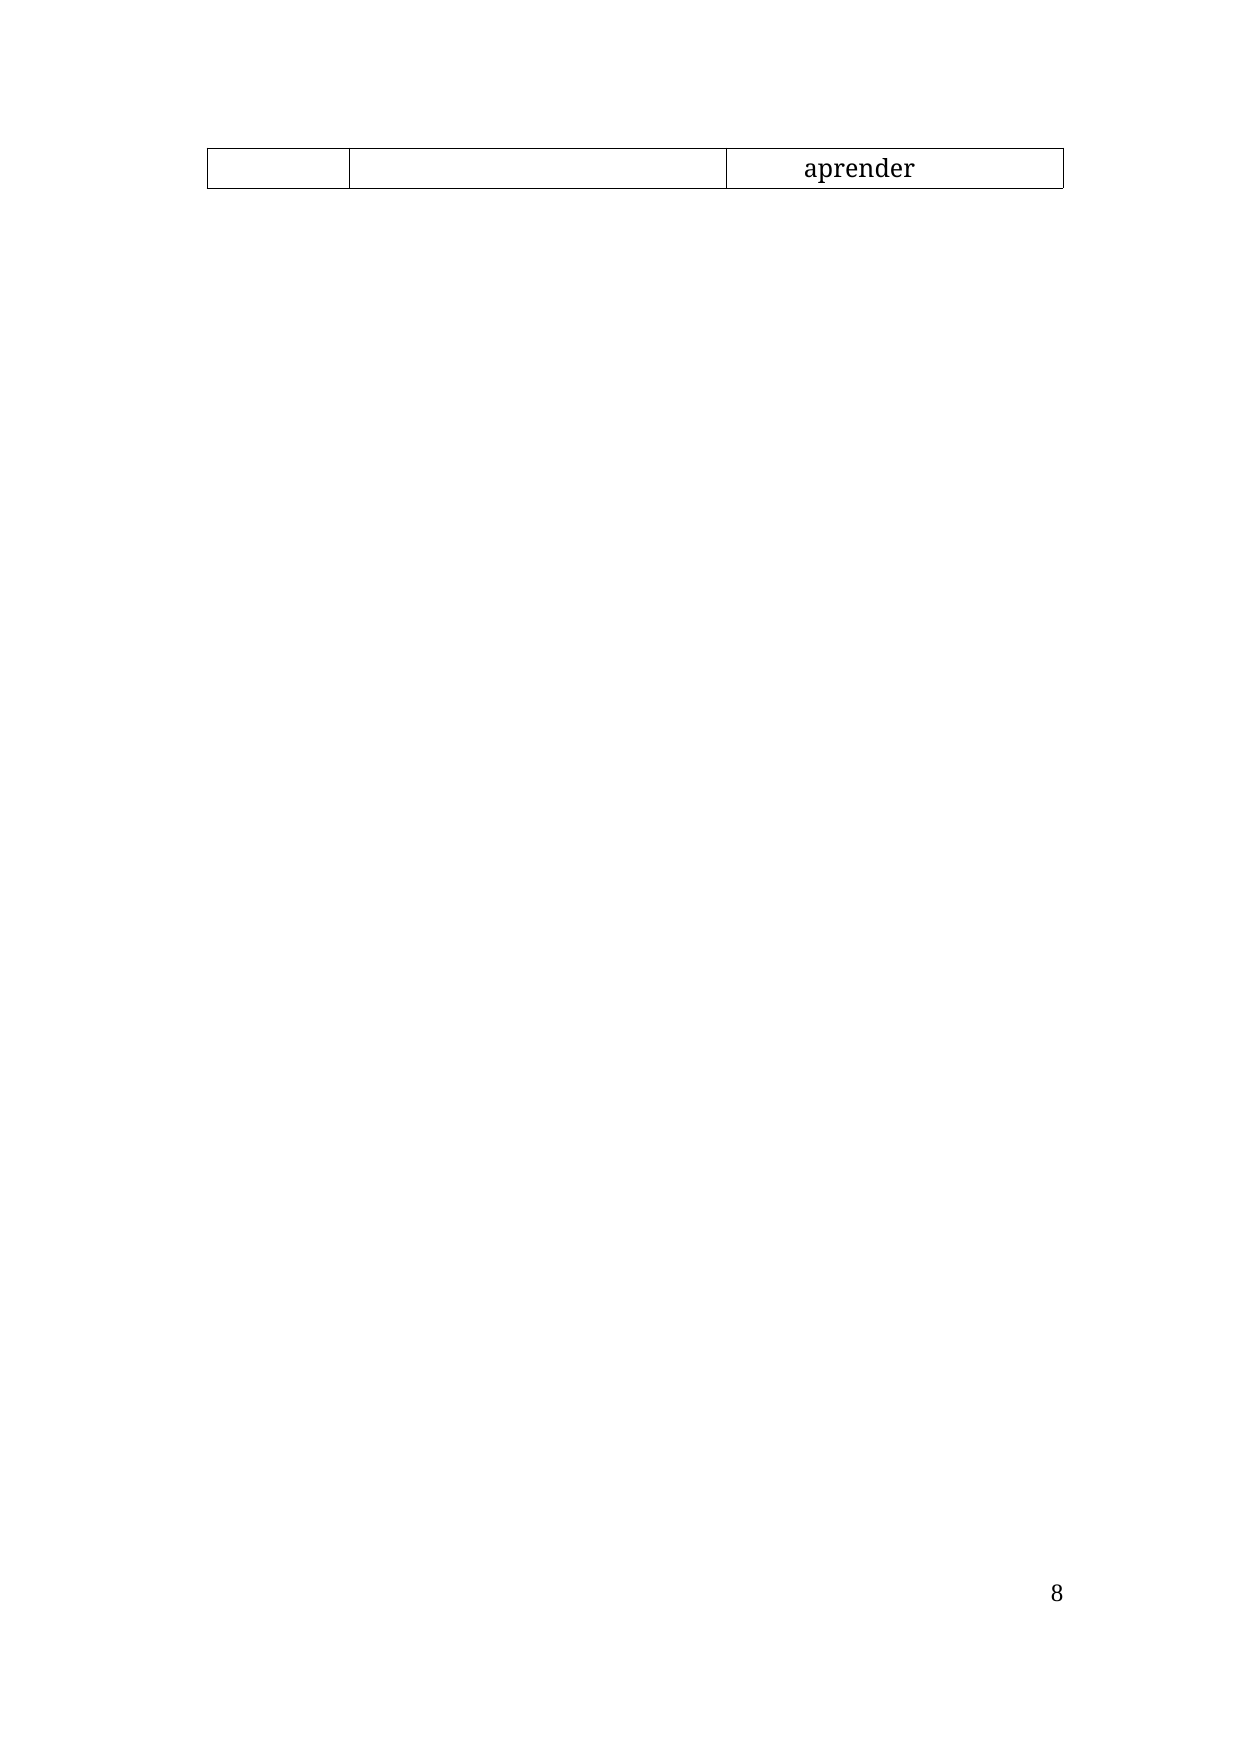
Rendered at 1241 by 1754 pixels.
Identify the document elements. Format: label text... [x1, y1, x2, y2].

table_cell aprender [727, 149, 1063, 188]
table_cell [208, 149, 349, 188]
table_cell [350, 149, 726, 188]
